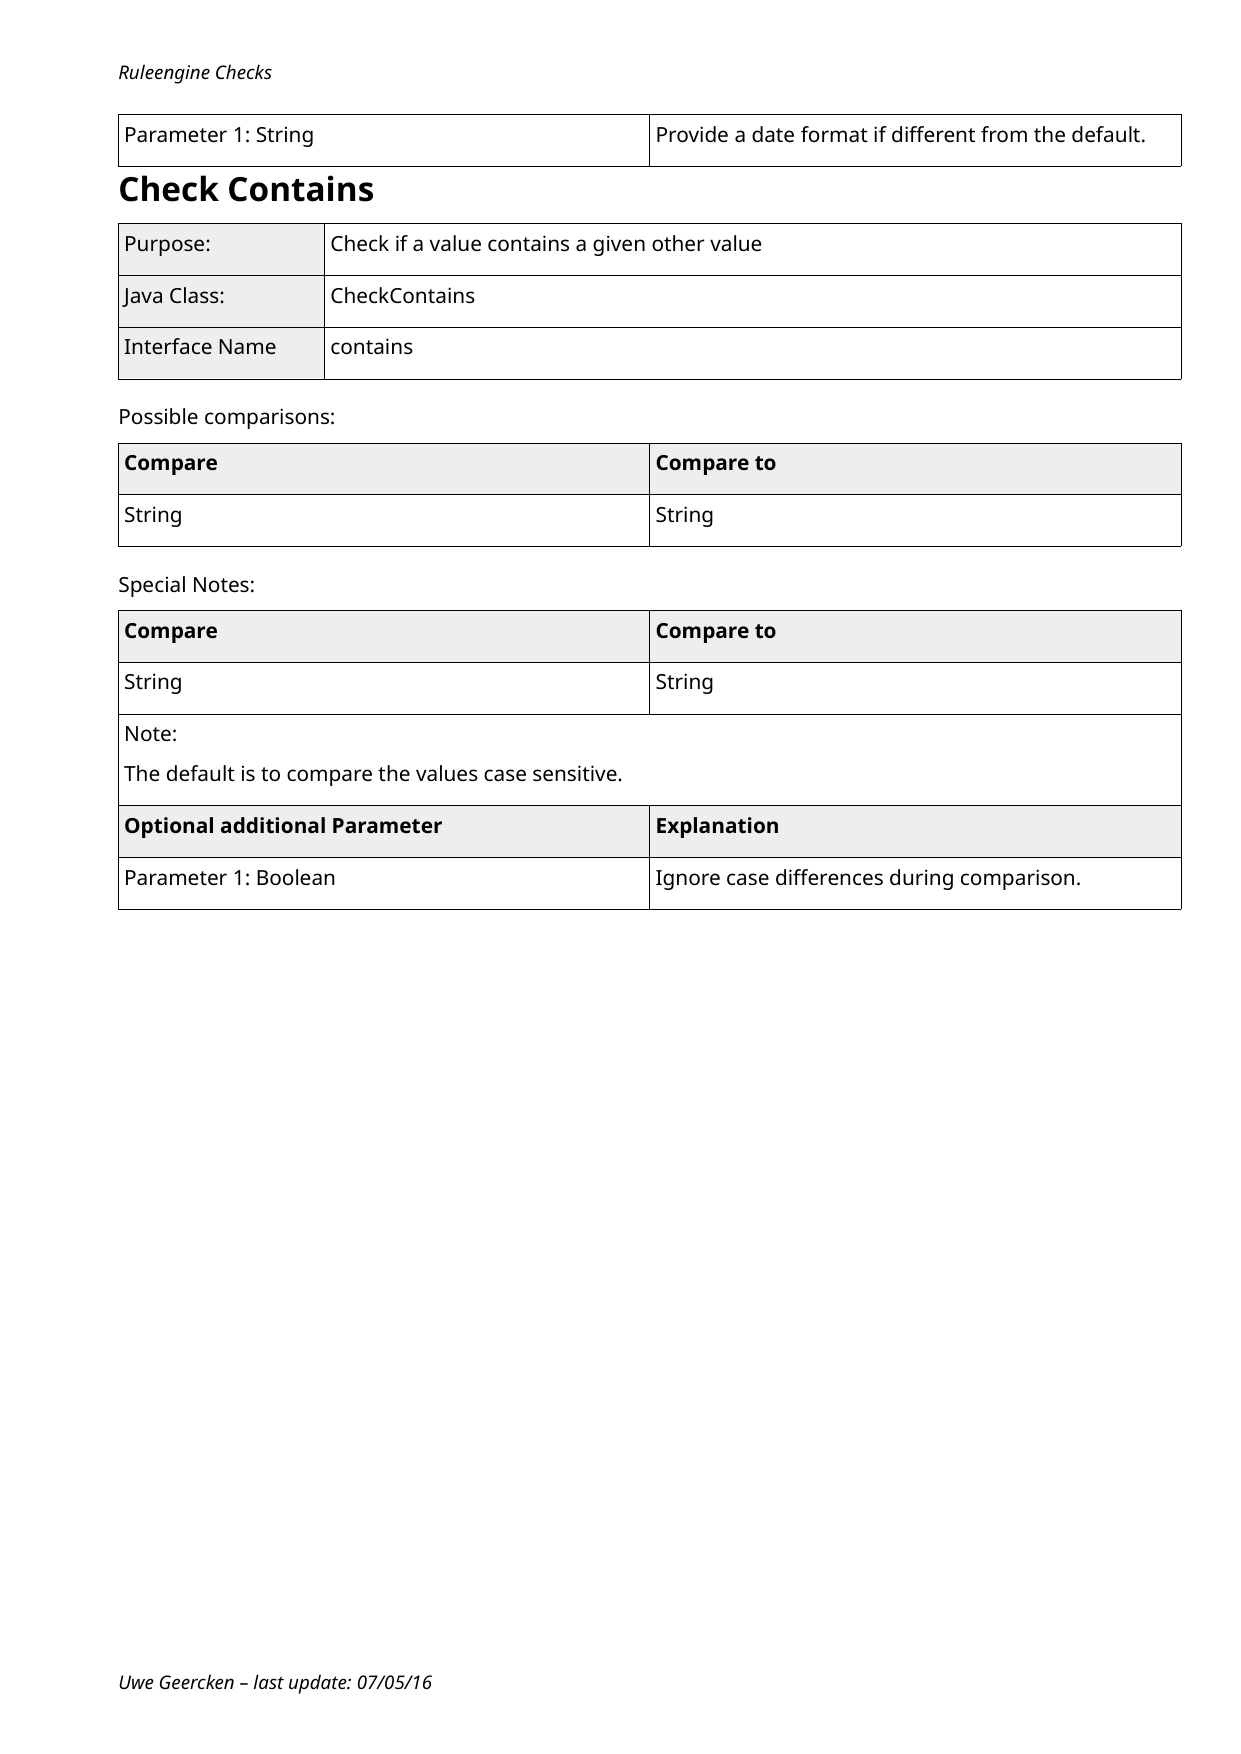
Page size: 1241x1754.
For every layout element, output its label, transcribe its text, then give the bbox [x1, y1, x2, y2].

table_cell Ignore case differences during comparison. [650, 858, 1181, 909]
table_cell String [650, 495, 1181, 546]
table_header Compare to [650, 611, 1181, 662]
table_cell CheckContains [325, 276, 1181, 327]
table_cell Note: The default is to compare the values case sensitive. [119, 715, 1181, 805]
table_header Compare [119, 611, 649, 662]
table_cell contains [325, 328, 1181, 378]
table_header Compare [119, 444, 649, 494]
table_cell Java Class: [119, 276, 324, 327]
table_header Compare to [650, 444, 1181, 494]
table_cell String [119, 663, 649, 713]
table_header Purpose: [119, 224, 324, 275]
table_cell Explanation [650, 806, 1181, 857]
table_cell Parameter 1: String [119, 115, 649, 166]
text Possible comparisons: [118, 402, 1181, 431]
table_cell Parameter 1: Boolean [119, 858, 649, 909]
text Check Contains [118, 167, 1181, 211]
text Special Notes: [118, 570, 1181, 598]
table_cell Optional additional Parameter [119, 806, 649, 857]
table_cell String [119, 495, 649, 546]
table_header Check if a value contains a given other value [325, 224, 1181, 275]
table_cell Provide a date format if different from the default. [650, 115, 1181, 166]
table_cell String [650, 663, 1181, 713]
table_cell Interface Name [119, 328, 324, 378]
